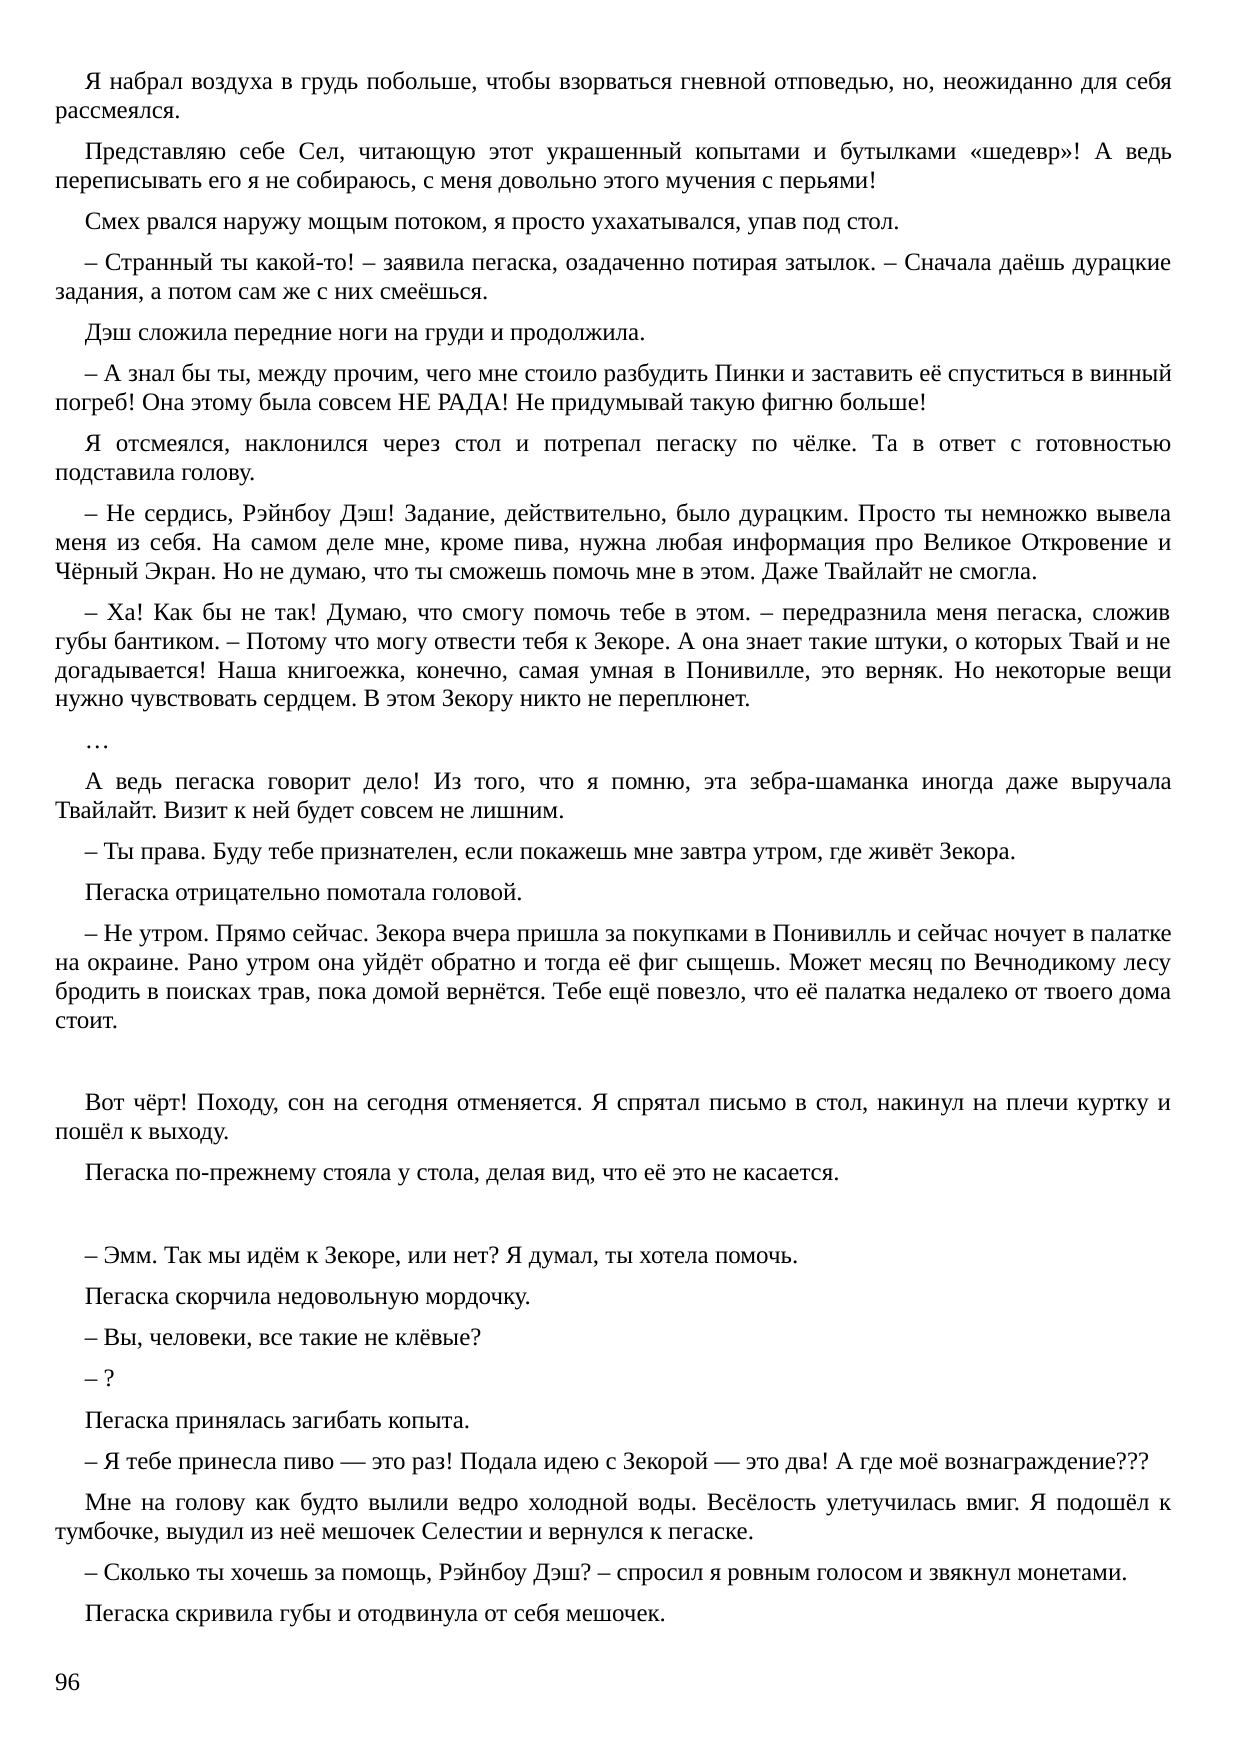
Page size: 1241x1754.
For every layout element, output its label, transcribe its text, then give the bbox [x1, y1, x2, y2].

text Вот чёрт! Походу, сон на сегодня отменяется. Я спрятал письмо в стол, накинул на плечи куртку и пошёл к выходу. [55, 1087, 1173, 1145]
text Пегаска принялась загибать копыта. [55, 1405, 1173, 1433]
text – Сколько ты хочешь за помощь, Рэйнбоу Дэш? – спросил я ровным голосом и звякнул монетами. [55, 1557, 1173, 1586]
text – Ты права. Буду тебе признателен, если покажешь мне завтра утром, где живёт Зекора. [55, 836, 1173, 865]
text Пегаска скривила губы и отодвинула от себя мешочек. [55, 1598, 1173, 1627]
text … [55, 725, 1173, 753]
text – Ха! Как бы не так! Думаю, что смогу помочь тебе в этом. – передразнила меня пегаска, сложив губы бантиком. – Потому что могу отвести тебя к Зекоре. А она знает такие штуки, о которых Твай и не догадывается! Наша книгоежка, конечно, самая умная в Понивилле, это верняк. Но некоторые вещи нужно чувствовать сердцем. В этом Зекору никто не переплюнет. [55, 597, 1173, 712]
text – А знал бы ты, между прочим, чего мне стоило разбудить Пинки и заставить её спуститься в винный погреб! Она этому была совсем НЕ РАДА! Не придумывай такую фигню больше! [55, 358, 1173, 416]
text – ? [55, 1363, 1173, 1392]
text Представляю себе Сел, читающую этот украшенный копытами и бутылками «шедевр»! А ведь переписывать его я не собираюсь, с меня довольно этого мучения с перьями! [55, 136, 1173, 193]
text Пегаска по-прежнему стояла у стола, делая вид, что её это не касается. [55, 1157, 1173, 1186]
text Пегаска скорчила недовольную мордочку. [55, 1281, 1173, 1310]
text – Я тебе принесла пиво — это раз! Подала идею с Зекорой — это два! А где моё вознаграждение??? [55, 1446, 1173, 1475]
text – Странный ты какой-то! – заявила пегаска, озадаченно потирая затылок. – Сначала даёшь дурацкие задания, а потом сам же с них смеёшься. [55, 247, 1173, 305]
text Я набрал воздуха в грудь побольше, чтобы взорваться гневной отповедью, но, неожиданно для себя рассмеялся. [55, 66, 1173, 123]
text Пегаска отрицательно помотала головой. [55, 877, 1173, 906]
text Я отсмеялся, наклонился через стол и потрепал пегаску по чёлке. Та в ответ с готовностью подставила голову. [55, 428, 1173, 486]
text – Не утром. Прямо сейчас. Зекора вчера пришла за покупками в Понивилль и сейчас ночует в палатке на окраине. Рано утром она уйдёт обратно и тогда её фиг сыщешь. Может месяц по Вечнодикому лесу бродить в поисках трав, пока домой вернётся. Тебе ещё повезло, что её палатка недалеко от твоего дома стоит. [55, 918, 1173, 1033]
text Дэш сложила передние ноги на груди и продолжила. [55, 317, 1173, 346]
text – Эмм. Так мы идём к Зекоре, или нет? Я думал, ты хотела помочь. [55, 1240, 1173, 1268]
text Смех рвался наружу мощым потоком, я просто ухахатывался, упав под стол. [55, 206, 1173, 235]
text Мне на голову как будто вылили ведро холодной воды. Весёлость улетучилась вмиг. Я подошёл к тумбочке, выудил из неё мешочек Селестии и вернулся к пегаске. [55, 1487, 1173, 1545]
text А ведь пегаска говорит дело! Из того, что я помню, эта зебра-шаманка иногда даже выручала Твайлайт. Визит к ней будет совсем не лишним. [55, 766, 1173, 823]
text – Не сердись, Рэйнбоу Дэш! Задание, действительно, было дурацким. Просто ты немножко вывела меня из себя. На самом деле мне, кроме пива, нужна любая информация про Великое Откровение и Чёрный Экран. Но не думаю, что ты сможешь помочь мне в этом. Даже Твайлайт не смогла. [55, 498, 1173, 585]
text – Вы, человеки, все такие не клёвые? [55, 1322, 1173, 1351]
